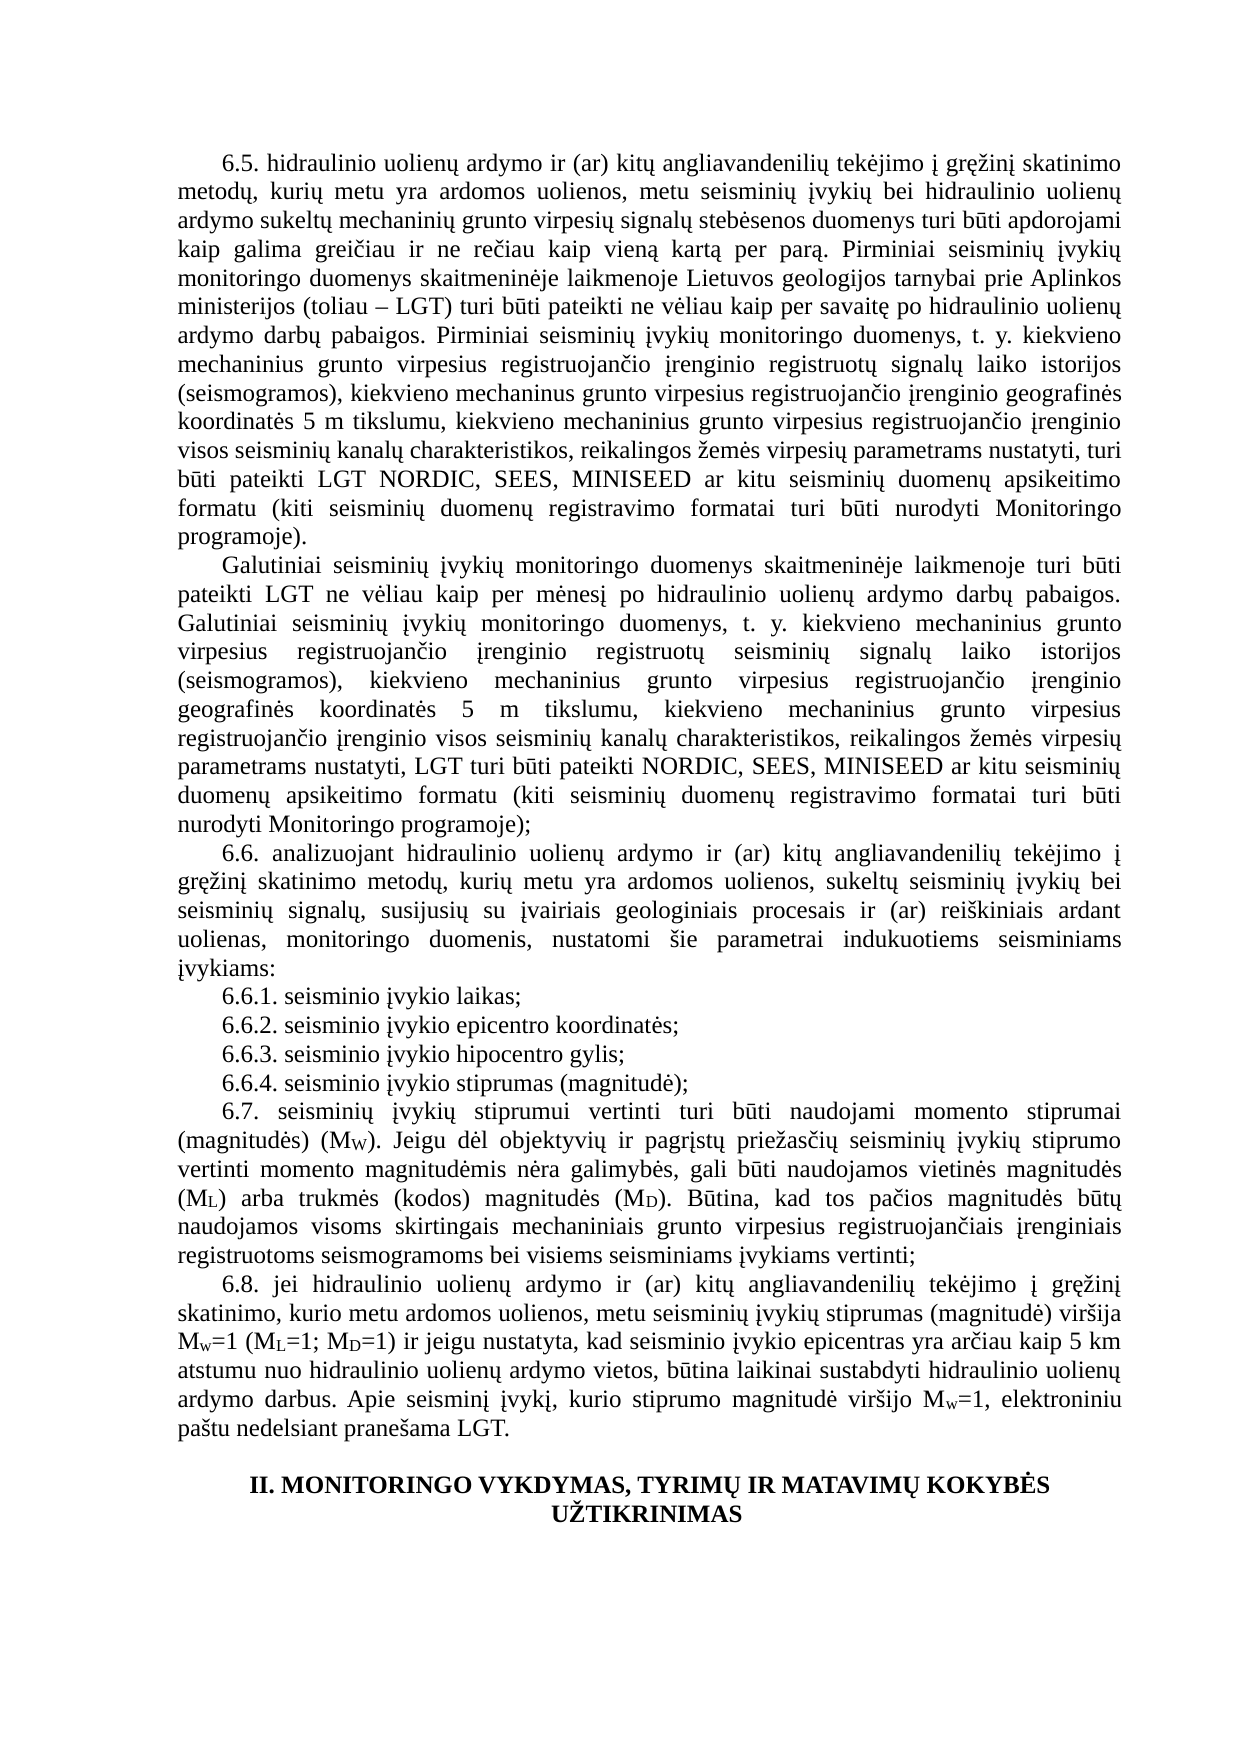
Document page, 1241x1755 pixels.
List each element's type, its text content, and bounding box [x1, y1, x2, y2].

text 6.6.3. seisminio įvykio hipocentro gylis; [177, 1039, 1122, 1068]
text 6.6.1. seisminio įvykio laikas; [177, 981, 1122, 1010]
text 6.7. seisminių įvykių stiprumui vertinti turi būti naudojami momento stiprumai (magnitudės) (MW). Jeigu dėl objektyvių ir pagrįstų priežasčių seisminių įvykių stiprumo vertinti momento magnitudėmis nėra galimybės, gali būti naudojamos vietinės magnitudės (ML) arba trukmės (kodos) magnitudės (MD). Būtina, kad tos pačios magnitudės būtų naudojamos visoms skirtingais mechaniniais grunto virpesius registruojančiais įrenginiais registruotoms seismogramoms bei visiems seisminiams įvykiams vertinti; [177, 1096, 1122, 1269]
text Galutiniai seisminių įvykių monitoringo duomenys skaitmeninėje laikmenoje turi būti pateikti LGT ne vėliau kaip per mėnesį po hidraulinio uolienų ardymo darbų pabaigos. Galutiniai seisminių įvykių monitoringo duomenys, t. y. kiekvieno mechaninius grunto virpesius registruojančio įrenginio registruotų seisminių signalų laiko istorijos (seismogramos), kiekvieno mechaninius grunto virpesius registruojančio įrenginio geografinės koordinatės 5 m tikslumu, kiekvieno mechaninius grunto virpesius registruojančio įrenginio visos seisminių kanalų charakteristikos, reikalingos žemės virpesių parametrams nustatyti, LGT turi būti pateikti NORDIC, SEES, MINISEED ar kitu seisminių duomenų apsikeitimo formatu (kiti seisminių duomenų registravimo formatai turi būti nurodyti Monitoringo programoje); [177, 550, 1122, 838]
text 6.5. hidraulinio uolienų ardymo ir (ar) kitų angliavandenilių tekėjimo į gręžinį skatinimo metodų, kurių metu yra ardomos uolienos, metu seisminių įvykių bei hidraulinio uolienų ardymo sukeltų mechaninių grunto virpesių signalų stebėsenos duomenys turi būti apdorojami kaip galima greičiau ir ne rečiau kaip vieną kartą per parą. Pirminiai seisminių įvykių monitoringo duomenys skaitmeninėje laikmenoje Lietuvos geologijos tarnybai prie Aplinkos ministerijos (toliau – LGT) turi būti pateikti ne vėliau kaip per savaitę po hidraulinio uolienų ardymo darbų pabaigos. Pirminiai seisminių įvykių monitoringo duomenys, t. y. kiekvieno mechaninius grunto virpesius registruojančio įrenginio registruotų signalų laiko istorijos (seismogramos), kiekvieno mechaninus grunto virpesius registruojančio įrenginio geografinės koordinatės 5 m tikslumu, kiekvieno mechaninius grunto virpesius registruojančio įrenginio visos seisminių kanalų charakteristikos, reikalingos žemės virpesių parametrams nustatyti, turi būti pateikti LGT NORDIC, SEES, MINISEED ar kitu seisminių duomenų apsikeitimo formatu (kiti seisminių duomenų registravimo formatai turi būti nurodyti Monitoringo programoje). [177, 148, 1122, 550]
text 6.6.2. seisminio įvykio epicentro koordinatės; [177, 1010, 1122, 1039]
text 6.8. jei hidraulinio uolienų ardymo ir (ar) kitų angliavandenilių tekėjimo į gręžinį skatinimo, kurio metu ardomos uolienos, metu seisminių įvykių stiprumas (magnitudė) viršija Mw=1 (ML=1; MD=1) ir jeigu nustatyta, kad seisminio įvykio epicentras yra arčiau kaip 5 km atstumu nuo hidraulinio uolienų ardymo vietos, būtina laikinai sustabdyti hidraulinio uolienų ardymo darbus. Apie seisminį įvykį, kurio stiprumo magnitudė viršijo Mw=1, elektroniniu paštu nedelsiant pranešama LGT. [177, 1269, 1122, 1441]
text 6.6. analizuojant hidraulinio uolienų ardymo ir (ar) kitų angliavandenilių tekėjimo į gręžinį skatinimo metodų, kurių metu yra ardomos uolienos, sukeltų seisminių įvykių bei seisminių signalų, susijusių su įvairiais geologiniais procesais ir (ar) reiškiniais ardant uolienas, monitoringo duomenis, nustatomi šie parametrai indukuotiems seisminiams įvykiams: [177, 838, 1122, 981]
text 6.6.4. seisminio įvykio stiprumas (magnitudė); [177, 1068, 1122, 1096]
text II. MONITORINGO VYKDYMAS, TYRIMŲ IR MATAVIMŲ KOKYBĖS UŽTIKRINIMAS [177, 1470, 1122, 1528]
